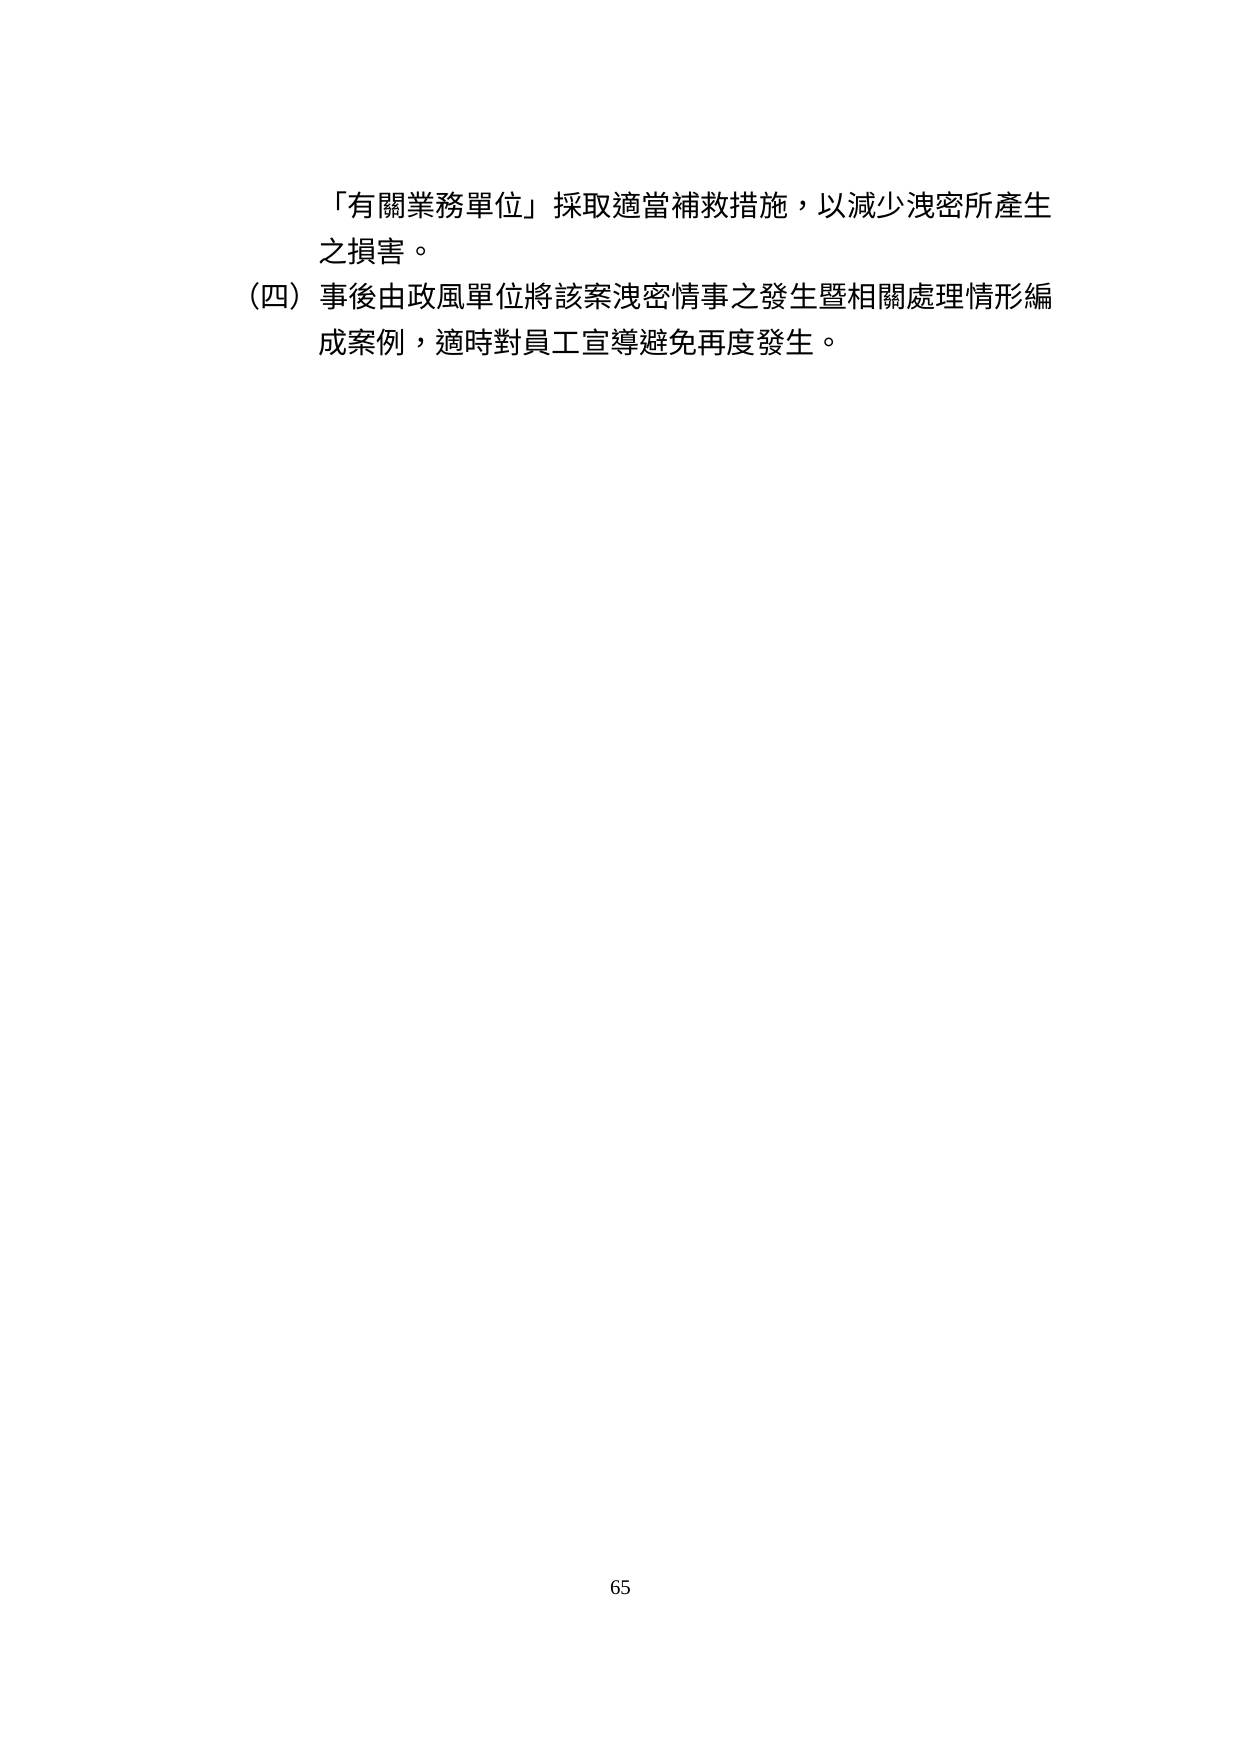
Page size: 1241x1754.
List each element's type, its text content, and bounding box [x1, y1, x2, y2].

text （四）事後由政風單位將該案洩密情事之發生暨相關處理情形編成案例，適時對員工宣導避免再度發生。 [231, 271, 1053, 363]
text 「有關業務單位」採取適當補救措施，以減少洩密所產生之損害。 [231, 179, 1053, 271]
